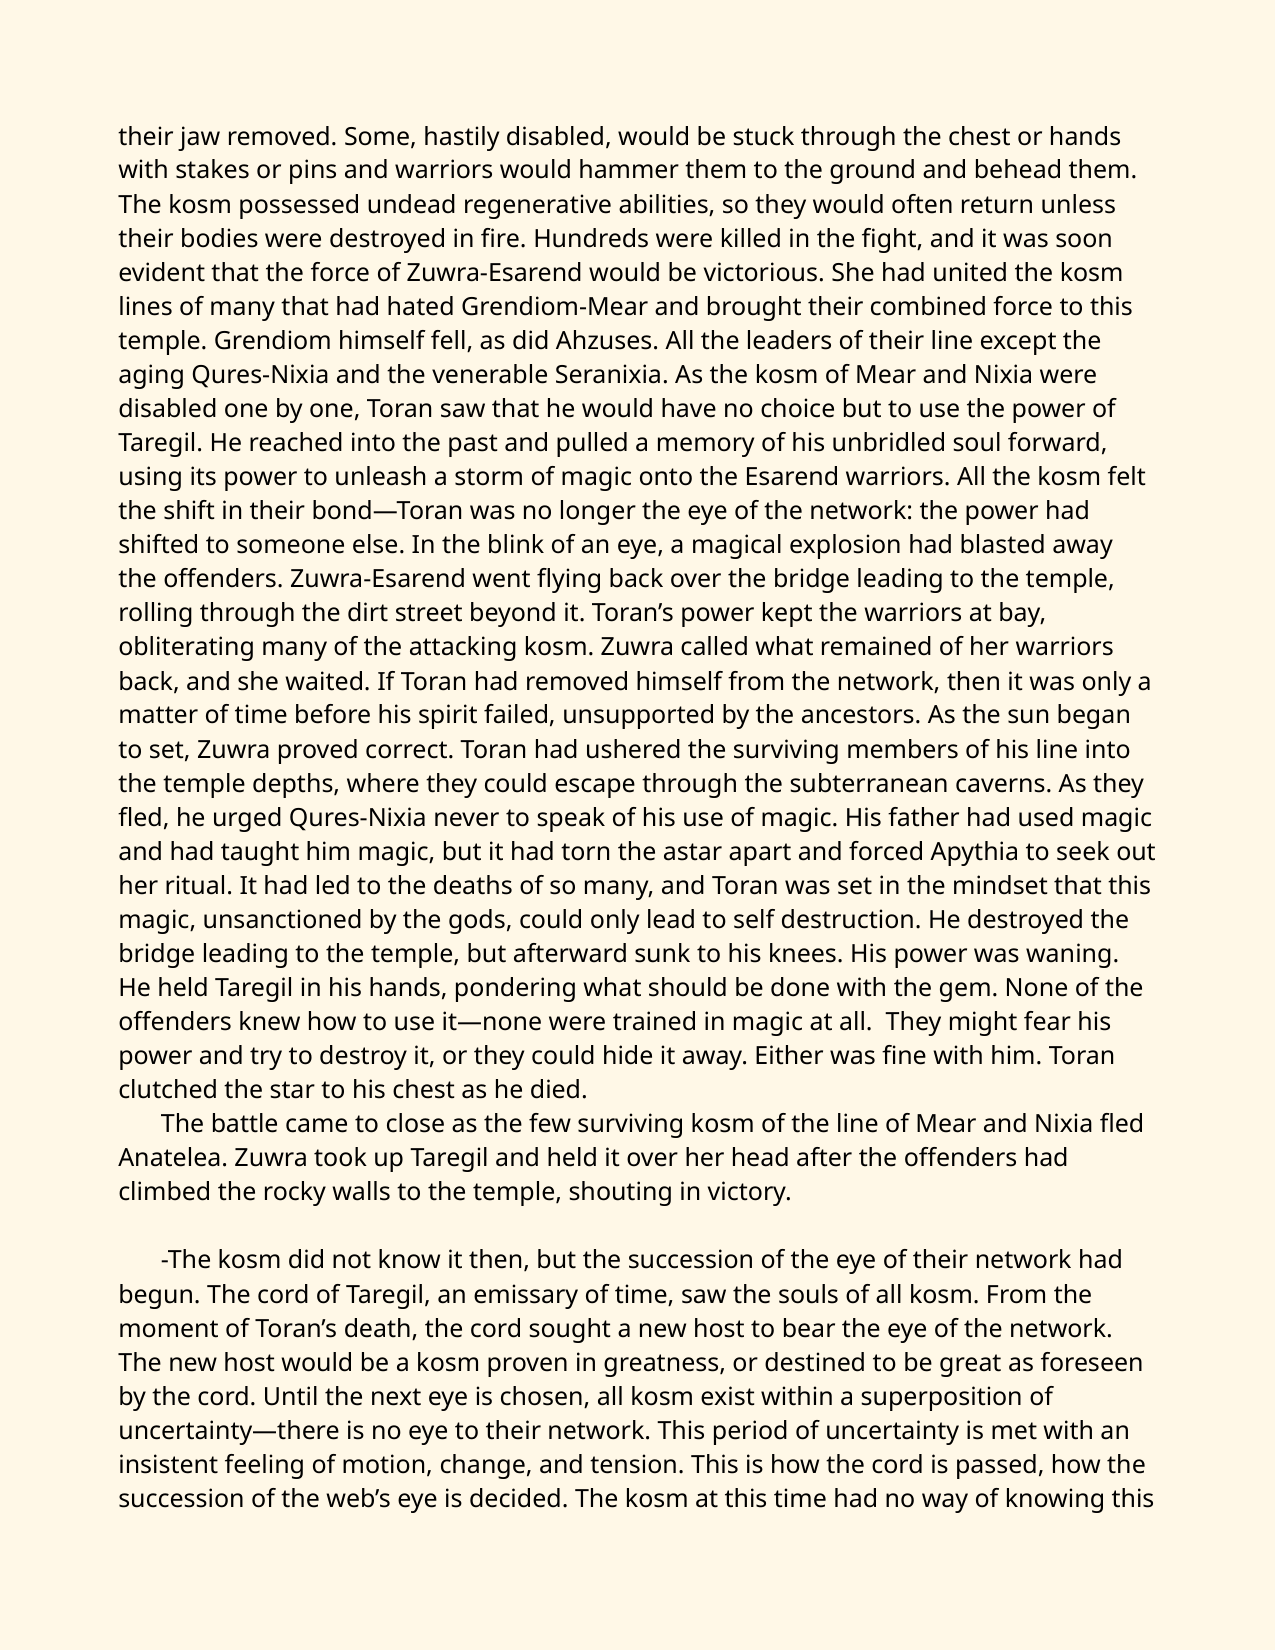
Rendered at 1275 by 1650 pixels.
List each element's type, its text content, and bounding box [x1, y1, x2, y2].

text their jaw removed. Some, hastily disabled, would be stuck through the chest or hands with stakes or pins and warriors would hammer them to the ground and behead them. The kosm possessed undead regenerative abilities, so they would often return unless their bodies were destroyed in fire. Hundreds were killed in the fight, and it was soon evident that the force of Zuwra-Esarend would be victorious. She had united the kosm lines of many that had hated Grendiom-Mear and brought their combined force to this temple. Grendiom himself fell, as did Ahzuses. All the leaders of their line except the aging Qures-Nixia and the venerable Seranixia. As the kosm of Mear and Nixia were disabled one by one, Toran saw that he would have no choice but to use the power of Taregil. He reached into the past and pulled a memory of his unbridled soul forward, using its power to unleash a storm of magic onto the Esarend warriors. All the kosm felt the shift in their bond—Toran was no longer the eye of the network: the power had shifted to someone else. In the blink of an eye, a magical explosion had blasted away the offenders. Zuwra-Esarend went flying back over the bridge leading to the temple, rolling through the dirt street beyond it. Toran’s power kept the warriors at bay, obliterating many of the attacking kosm. Zuwra called what remained of her warriors back, and she waited. If Toran had removed himself from the network, then it was only a matter of time before his spirit failed, unsupported by the ancestors. As the sun began to set, Zuwra proved correct. Toran had ushered the surviving members of his line into the temple depths, where they could escape through the subterranean caverns. As they fled, he urged Qures-Nixia never to speak of his use of magic. His father had used magic and had taught him magic, but it had torn the astar apart and forced Apythia to seek out her ritual. It had led to the deaths of so many, and Toran was set in the mindset that this magic, unsanctioned by the gods, could only lead to self destruction. He destroyed the bridge leading to the temple, but afterward sunk to his knees. His power was waning. He held Taregil in his hands, pondering what should be done with the gem. None of the offenders knew how to use it—none were trained in magic at all. They might fear his power and try to destroy it, or they could hide it away. Either was fine with him. Toran clutched the star to his chest as he died. [118, 118, 1157, 1106]
text -The kosm did not know it then, but the succession of the eye of their network had begun. The cord of Taregil, an emissary of time, saw the souls of all kosm. From the moment of Toran’s death, the cord sought a new host to bear the eye of the network. The new host would be a kosm proven in greatness, or destined to be great as foreseen by the cord. Until the next eye is chosen, all kosm exist within a superposition of uncertainty—there is no eye to their network. This period of uncertainty is met with an insistent feeling of motion, change, and tension. This is how the cord is passed, how the succession of the web’s eye is decided. The kosm at this time had no way of knowing this [118, 1242, 1157, 1515]
text The battle came to close as the few surviving kosm of the line of Mear and Nixia fled Anatelea. Zuwra took up Taregil and held it over her head after the offenders had climbed the rocky walls to the temple, shouting in victory. [118, 1106, 1157, 1208]
